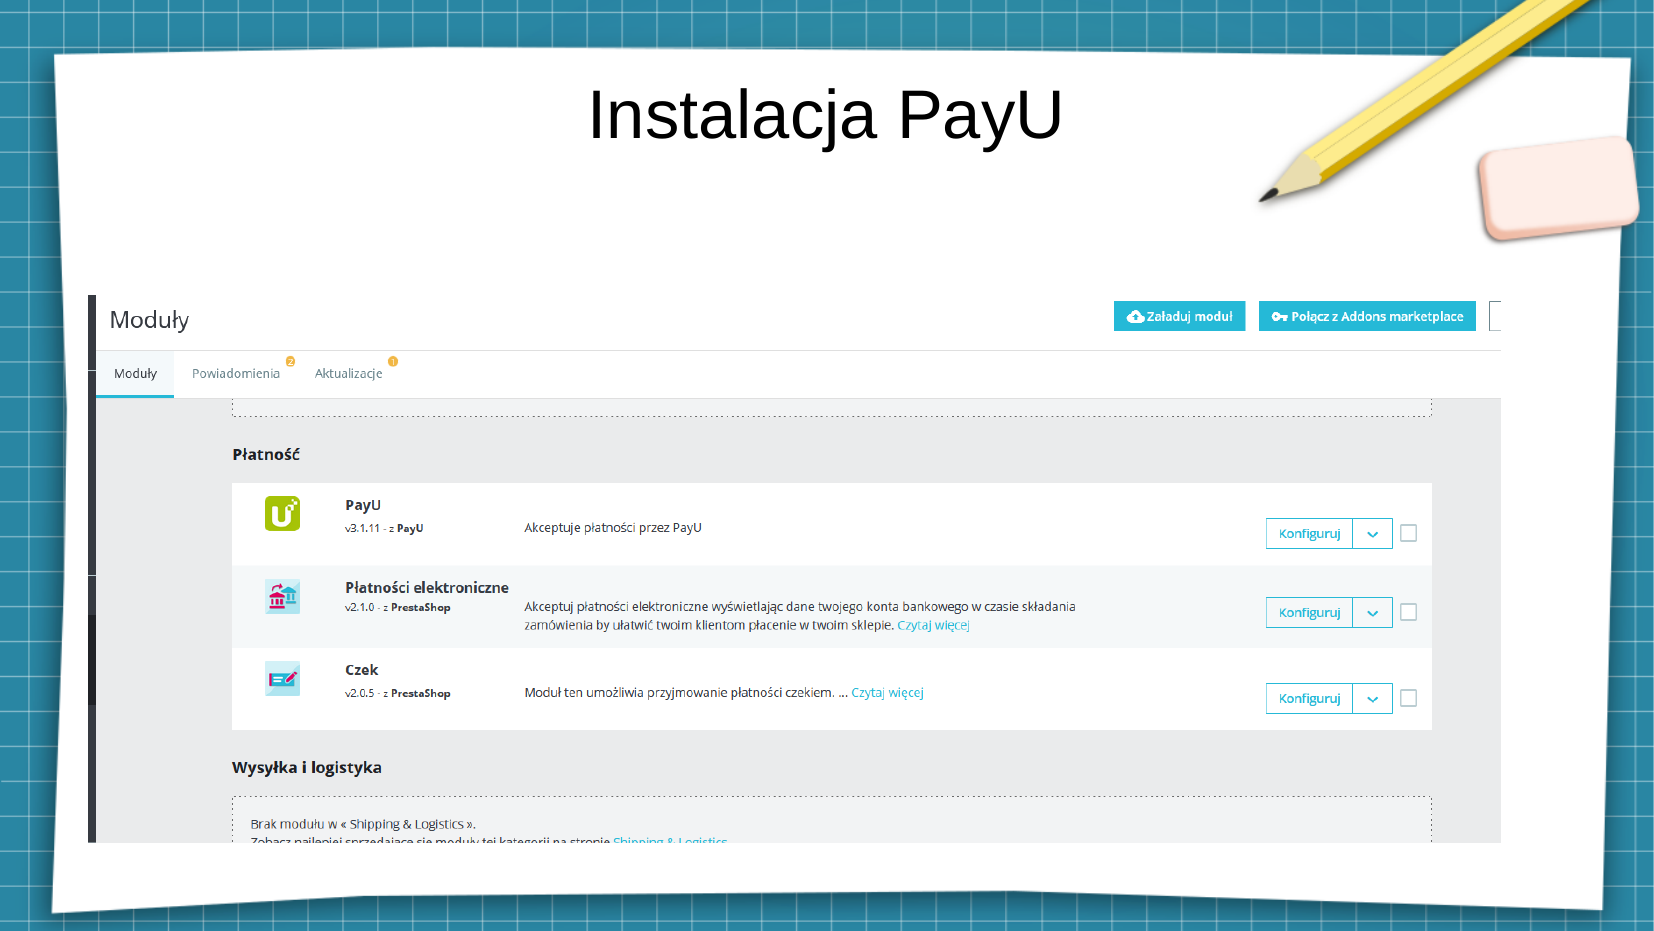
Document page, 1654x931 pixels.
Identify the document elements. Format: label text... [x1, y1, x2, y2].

picture [0, 0, 1654, 931]
title Instalacja PayU [82, 37, 1571, 193]
